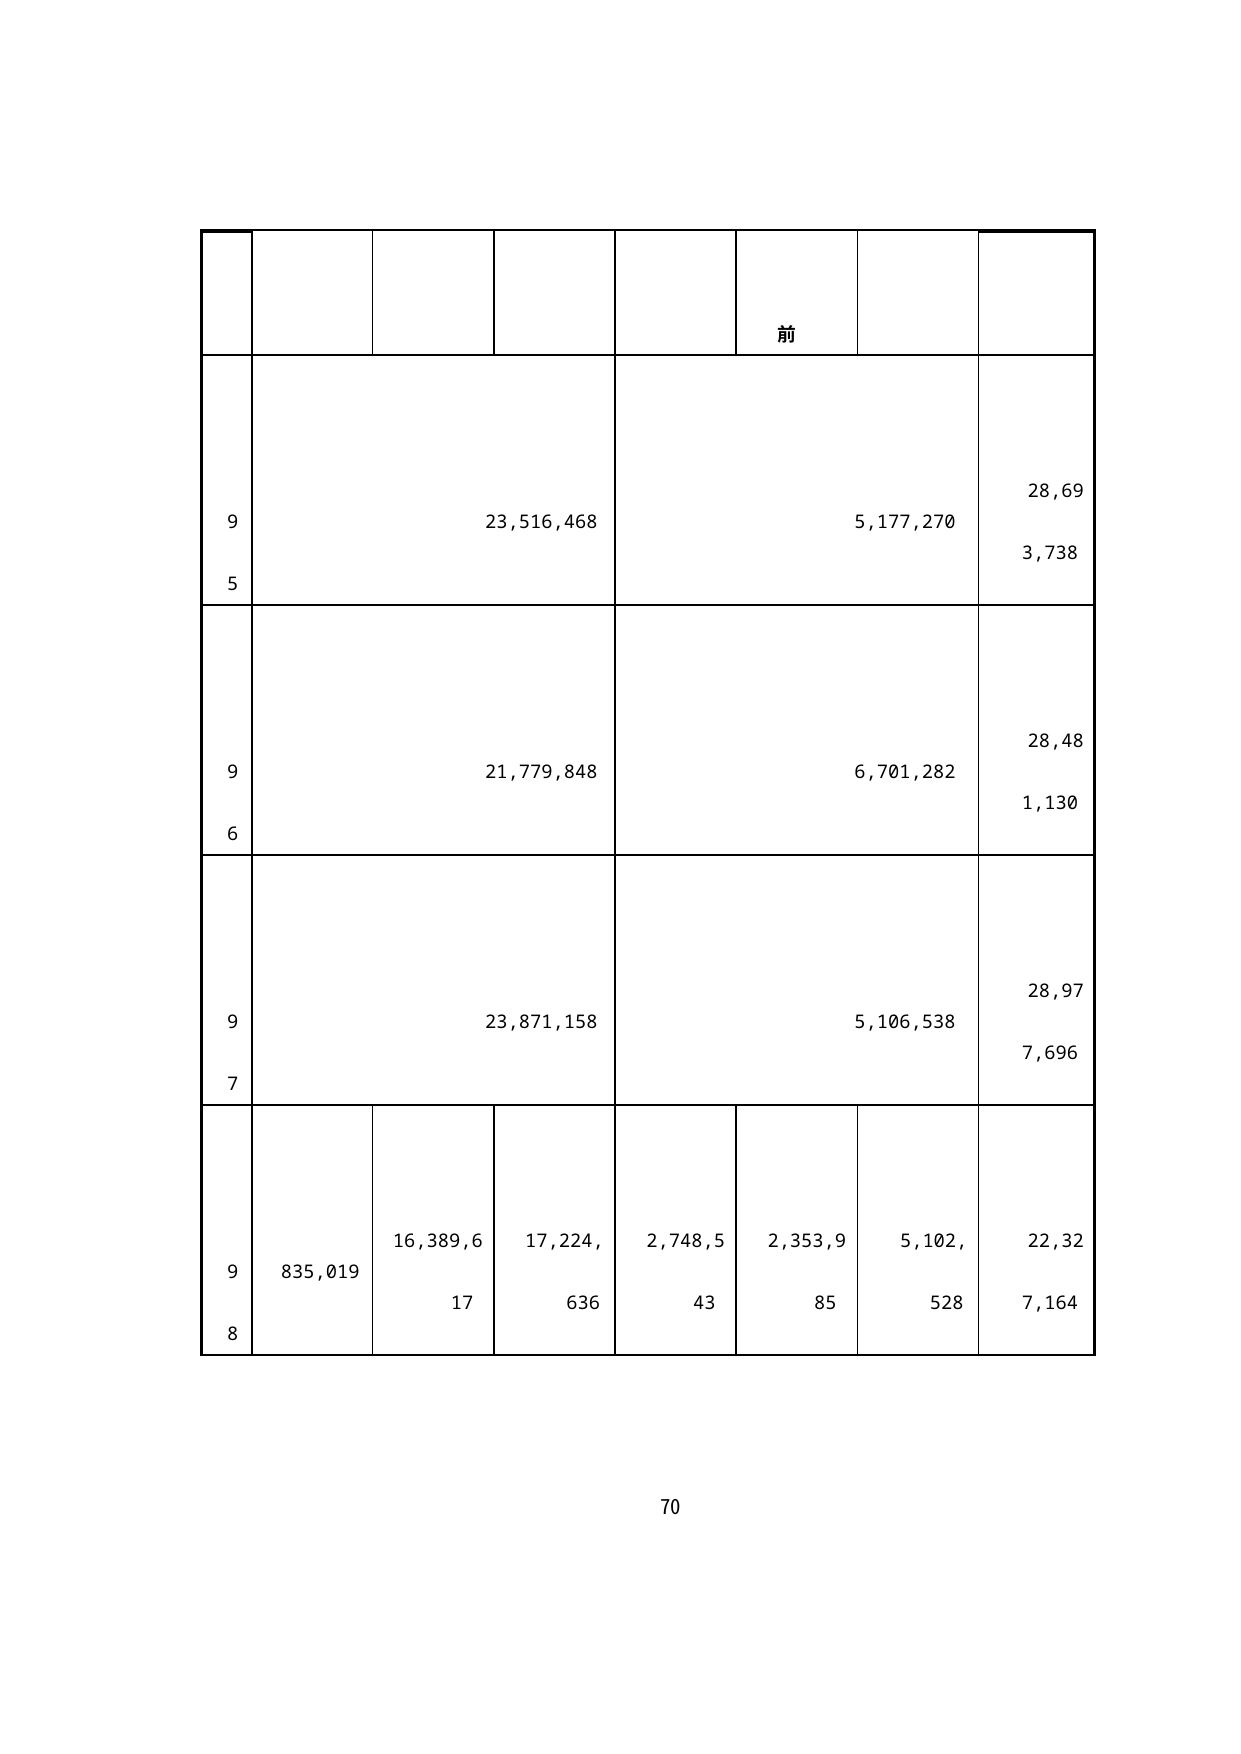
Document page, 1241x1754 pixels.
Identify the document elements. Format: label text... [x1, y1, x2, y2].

table_cell 2,353,985 [737, 1106, 857, 1354]
table_cell 前 [737, 231, 857, 354]
table_cell 23,871,158 [253, 856, 614, 1104]
table_cell 28,977,696 [979, 856, 1093, 1104]
table_cell 98 [203, 1106, 251, 1354]
table_cell 97 [203, 856, 251, 1104]
table_cell [495, 231, 614, 354]
table_cell 95 [203, 356, 251, 604]
table_cell 5,102,528 [858, 1106, 978, 1354]
table_cell 5,177,270 [616, 356, 978, 604]
table_cell 28,693,738 [979, 356, 1093, 604]
table_cell 835,019 [253, 1106, 372, 1354]
table_header [979, 233, 1093, 354]
table_cell [858, 231, 978, 354]
table_cell 6,701,282 [616, 606, 978, 854]
table_cell 96 [203, 606, 251, 854]
table_cell 22,327,164 [979, 1106, 1093, 1354]
table_cell 21,779,848 [253, 606, 614, 854]
table_cell [253, 231, 372, 354]
table_cell 23,516,468 [253, 356, 614, 604]
table_cell 28,481,130 [979, 606, 1093, 854]
table_cell 2,748,543 [616, 1106, 735, 1354]
table_cell 16,389,617 [373, 1106, 493, 1354]
table_cell 5,106,538 [616, 856, 978, 1104]
table_cell 17,224,636 [495, 1106, 614, 1354]
table_header 年別 [203, 233, 251, 354]
table_cell [373, 231, 493, 354]
table_cell [616, 231, 735, 354]
